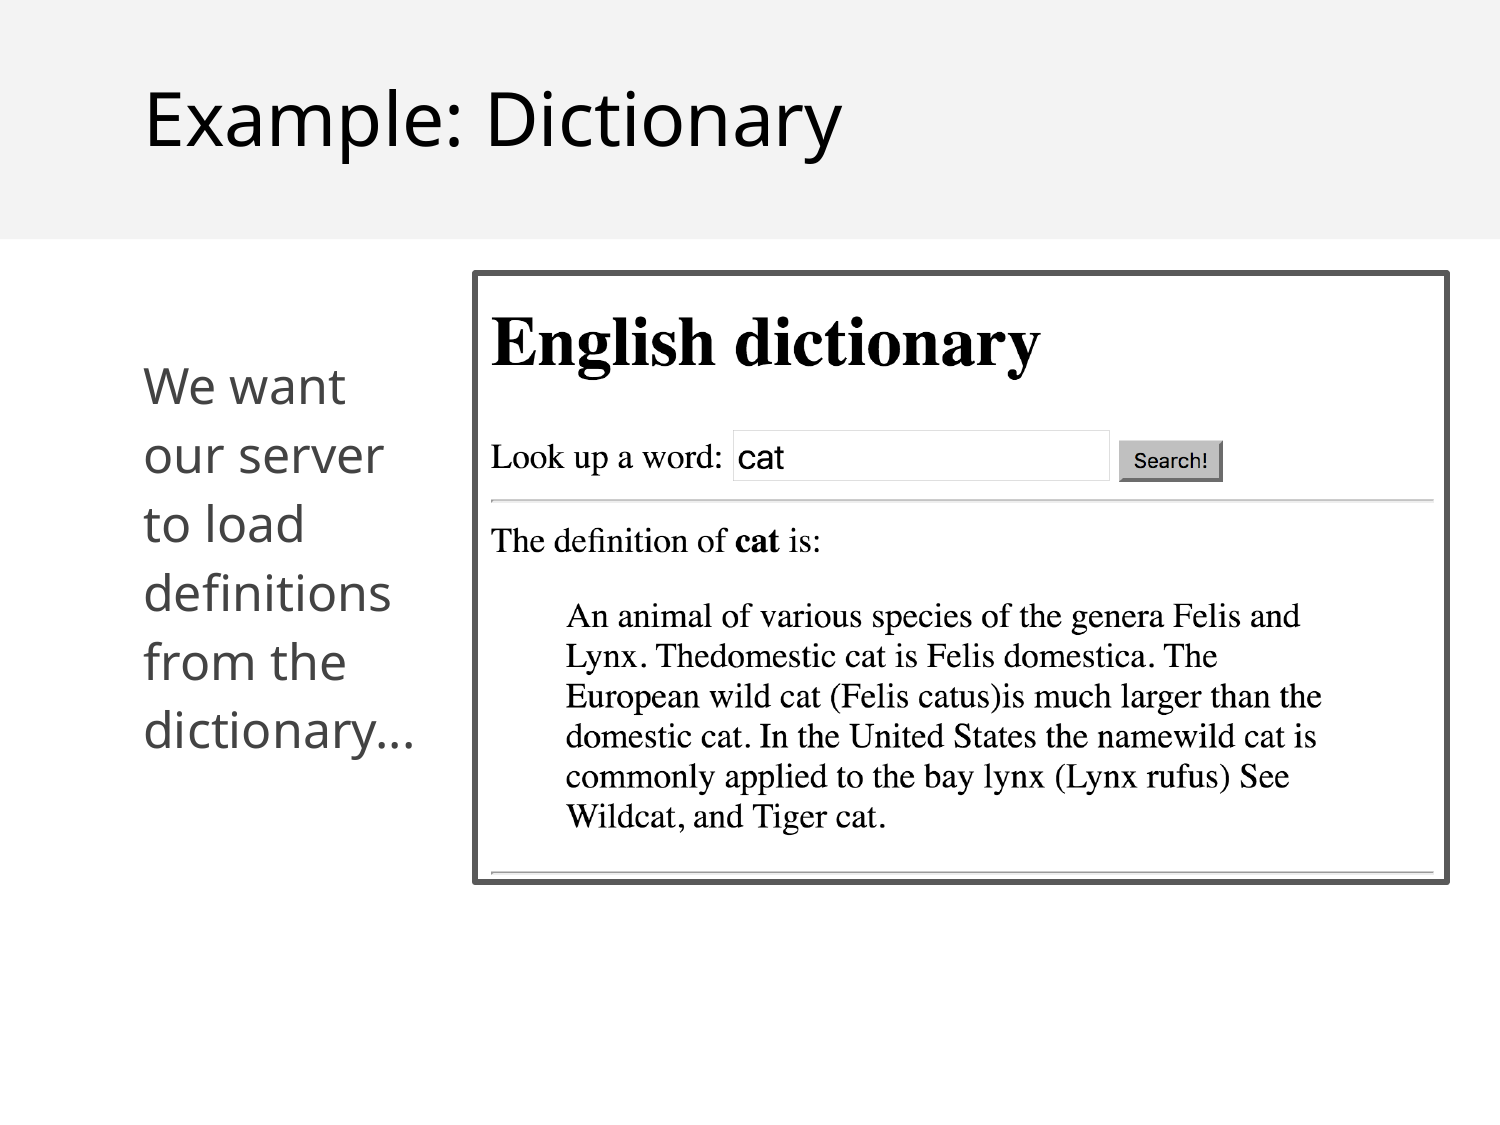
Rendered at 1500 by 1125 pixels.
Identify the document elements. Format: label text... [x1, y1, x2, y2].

list We want our server to load definitions from the dictionary... [128, 330, 455, 900]
title Example: Dictionary [128, 56, 1372, 183]
picture [478, 276, 1444, 880]
